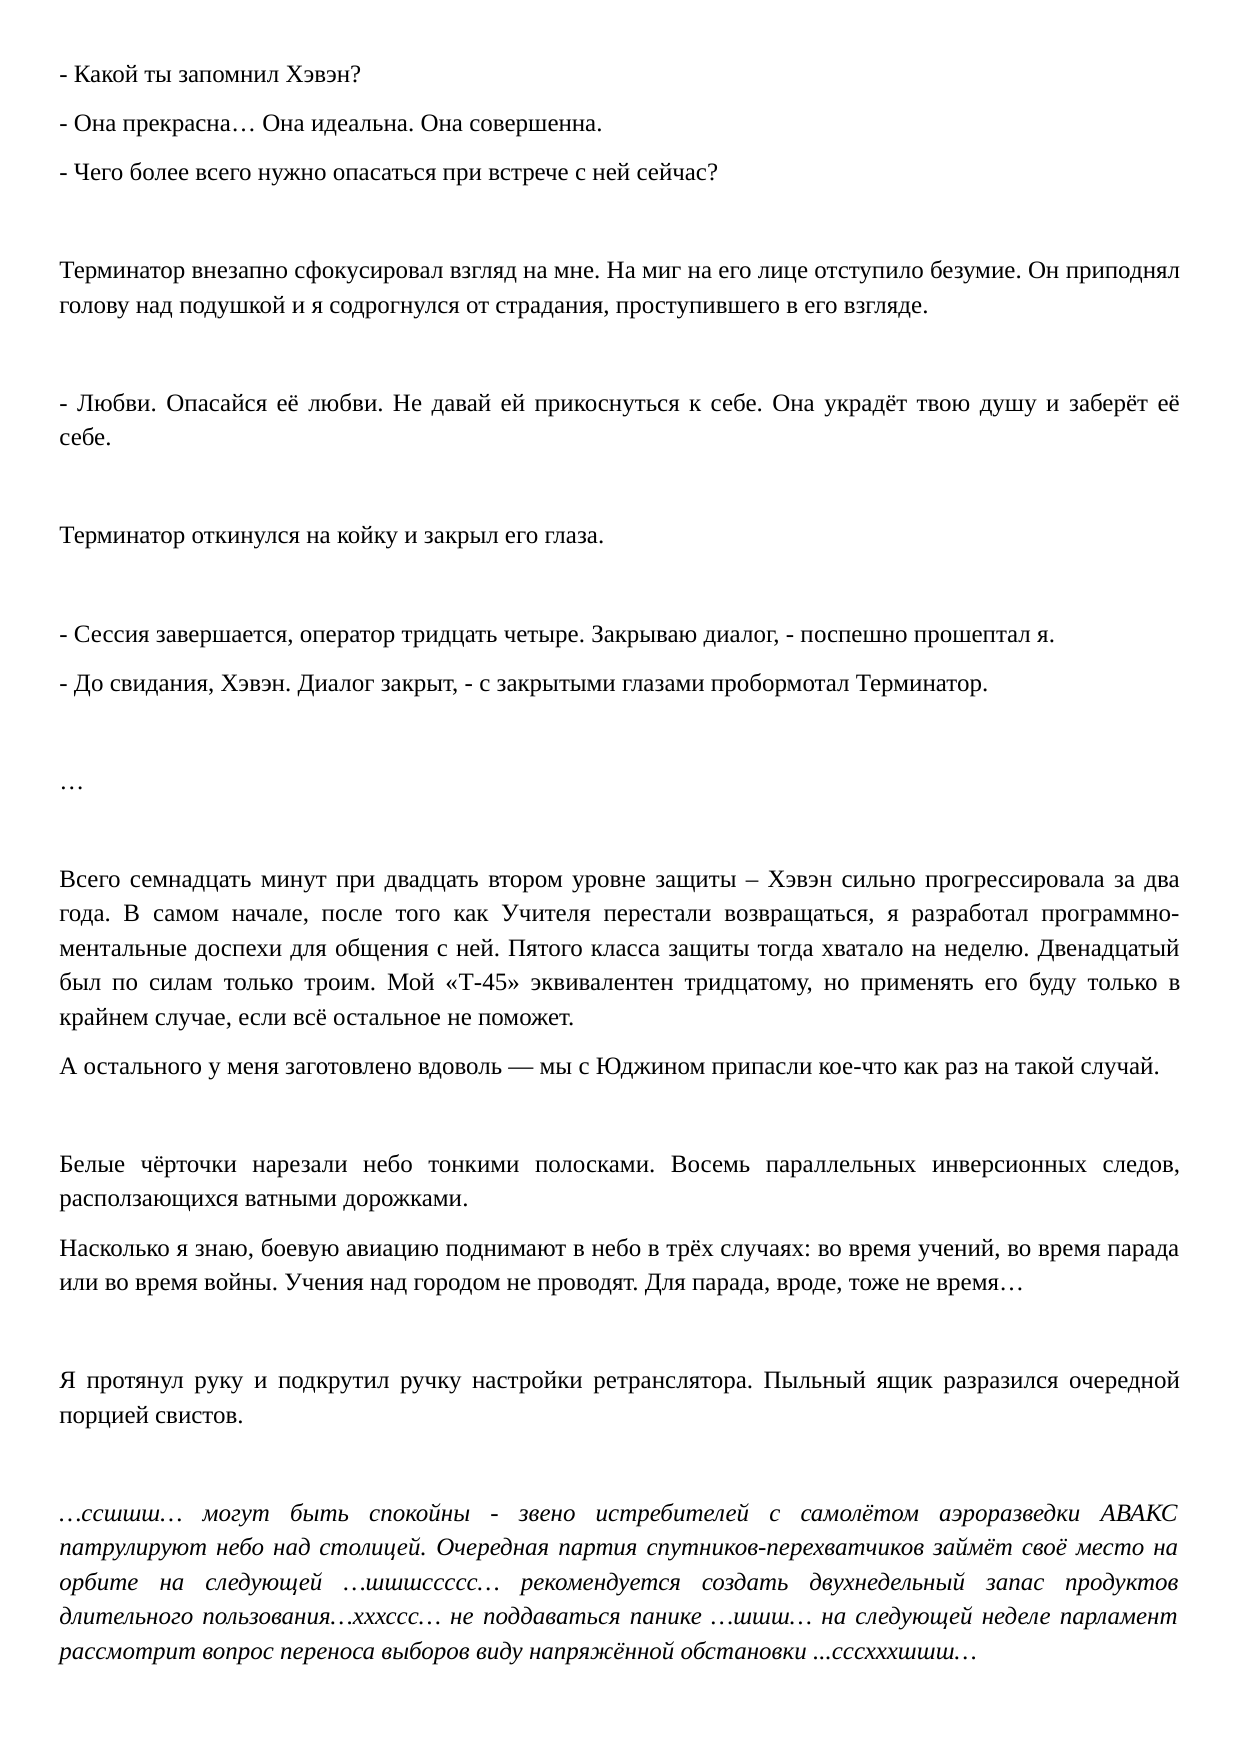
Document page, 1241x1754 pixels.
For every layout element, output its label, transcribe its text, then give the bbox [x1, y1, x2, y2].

text А остального у меня заготовлено вдоволь — мы с Юджином припасли кое-что как раз на такой случай. [59, 1051, 1181, 1080]
text - Какой ты запомнил Хэвэн? [59, 59, 1181, 88]
text - Она прекрасна… Она идеальна. Она совершенна. [59, 108, 1181, 137]
text Я протянул руку и подкрутил ручку настройки ретранслятора. Пыльный ящик разразился очередной порцией свистов. [59, 1365, 1181, 1428]
text - Сессия завершается, оператор тридцать четыре. Закрываю диалог, - поспешно прошептал я. [59, 619, 1181, 647]
text Всего семнадцать минут при двадцать втором уровне защиты – Хэвэн сильно прогрессировала за два года. В самом начале, после того как Учителя перестали возвращаться, я разработал программно-ментальные доспехи для общения с ней. Пятого класса защиты тогда хватало на неделю. Двенадцатый был по силам только троим. Мой «T-45» эквивалентен тридцатому, но применять его буду только в крайнем случае, если всё остальное не поможет. [59, 864, 1181, 1031]
text Насколько я знаю, боевую авиацию поднимают в небо в трёх случаях: во время учений, во время парада или во время войны. Учения над городом не проводят. Для парада, вроде, тоже не время… [59, 1233, 1181, 1296]
text - До свидания, Хэвэн. Диалог закрыт, - с закрытыми глазами пробормотал Терминатор. [59, 668, 1181, 696]
text … [59, 766, 1181, 794]
text - Чего более всего нужно опасаться при встрече с ней сейчас? [59, 157, 1181, 186]
text Терминатор откинулся на койку и закрыл его глаза. [59, 521, 1181, 549]
text - Любви. Опасайся её любви. Не давай ей прикоснуться к себе. Она украдёт твою душу и заберёт её себе. [59, 388, 1181, 451]
text Терминатор внезапно сфокусировал взгляд на мне. На миг на его лице отступило безумие. Он приподнял голову над подушкой и я содрогнулся от страдания, проступившего в его взгляде. [59, 255, 1181, 318]
text …ccшшш… могут быть спокойны - звено истребителей с самолётом аэроразведки АВАКС патрулируют небо над столицей. Очередная партия спутников-перехватчиков займёт своё место на орбите на следующей …шшшссссс… рекомендуется создать двухнедельный запас продуктов длительного пользования…хххссс… не поддаваться панике …шшш… на следующей неделе парламент рассмотрит вопрос переноса выборов виду напряжённой обстановки ...сссхххшшш… [59, 1498, 1181, 1664]
text Белые чёрточки нарезали небо тонкими полосками. Восемь параллельных инверсионных следов, расползающихся ватными дорожками. [59, 1149, 1181, 1212]
